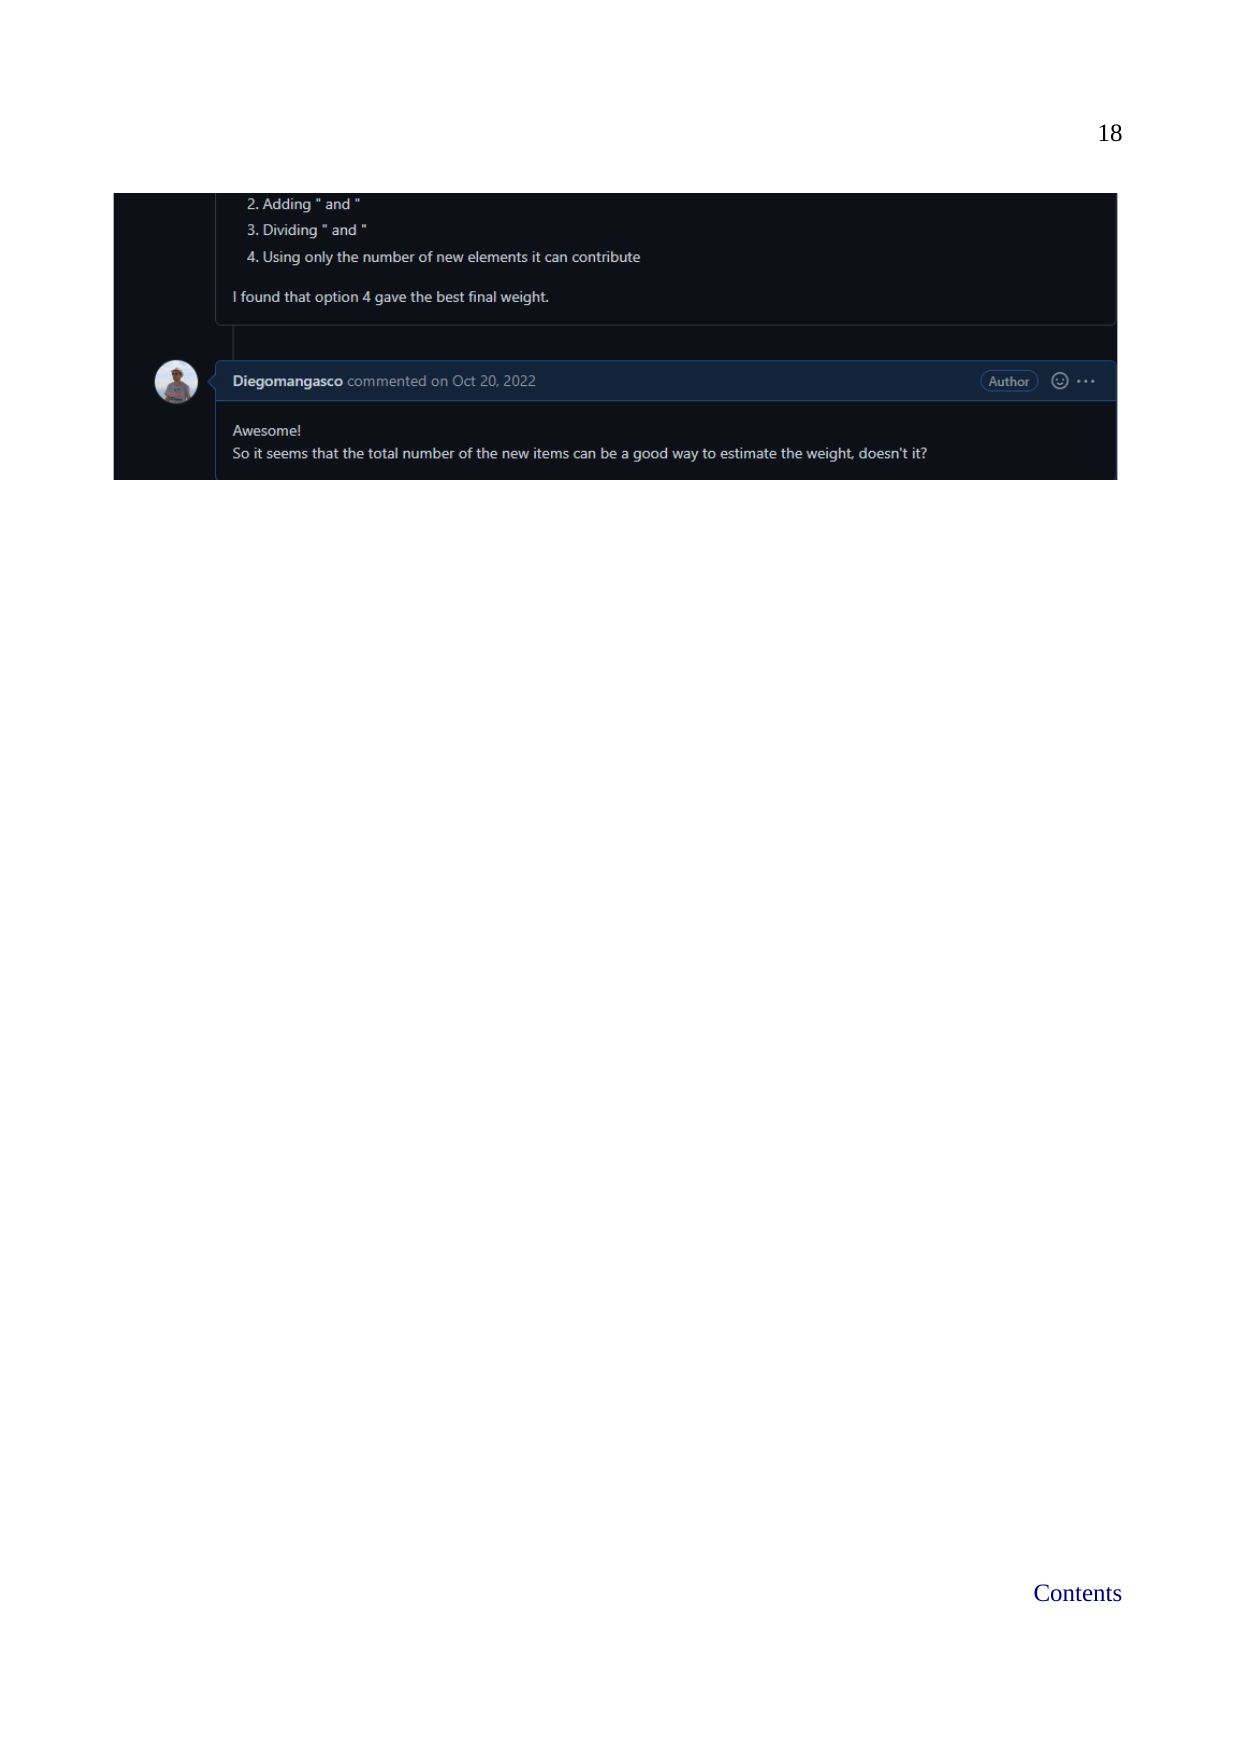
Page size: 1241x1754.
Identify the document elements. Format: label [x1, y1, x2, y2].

picture [113, 193, 1118, 480]
